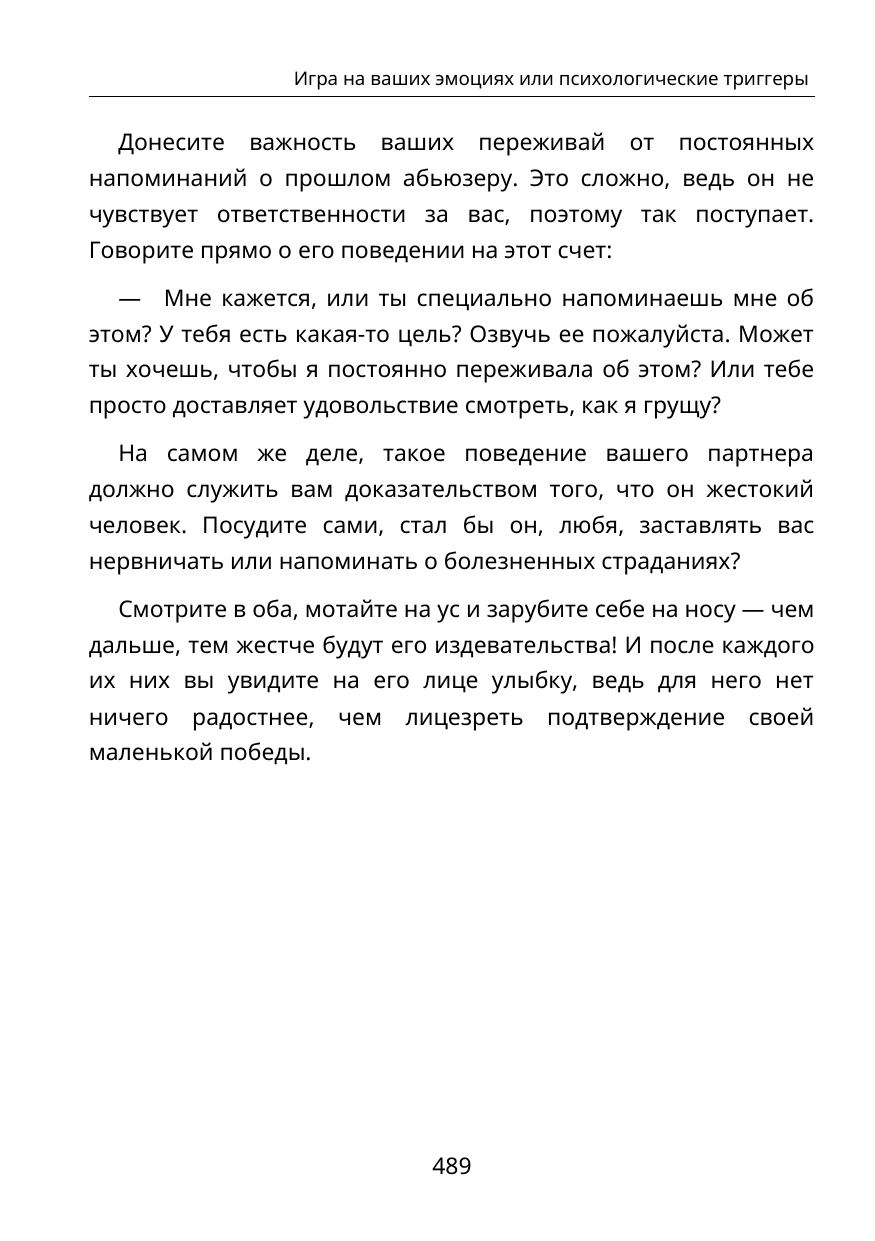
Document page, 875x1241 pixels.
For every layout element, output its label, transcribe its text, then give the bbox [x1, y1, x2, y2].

text На самом же деле, такое поведение вашего партнера должно служить вам доказательством того, что он жестокий человек. Посудите сами, стал бы он, любя, заставлять вас нервничать или напоминать о болезненных страданиях? [88, 437, 815, 576]
text Донесите важность ваших переживай от постоянных напоминаний о прошлом абьюзеру. Это сложно, ведь он не чувствует ответственности за вас, поэтому так поступает. Говорите прямо о его поведении на этот счет: [88, 126, 815, 265]
text Смотрите в оба, мотайте на ус и зарубите себе на носу — чем дальше, тем жестче будут его издевательства! И после каждого их них вы увидите на его лице улыбку, ведь для него нет ничего радостнее, чем лицезреть подтверждение своей маленькой победы. [88, 593, 815, 768]
list Мне кажется, или ты специально напоминаешь мне об этом? У тебя есть какая-то цель? Озвучь ее пожалуйста. Может ты хочешь, чтобы я постоянно переживала об этом? Или тебе просто доставляет удовольствие смотреть, как я грущу? [88, 282, 815, 421]
